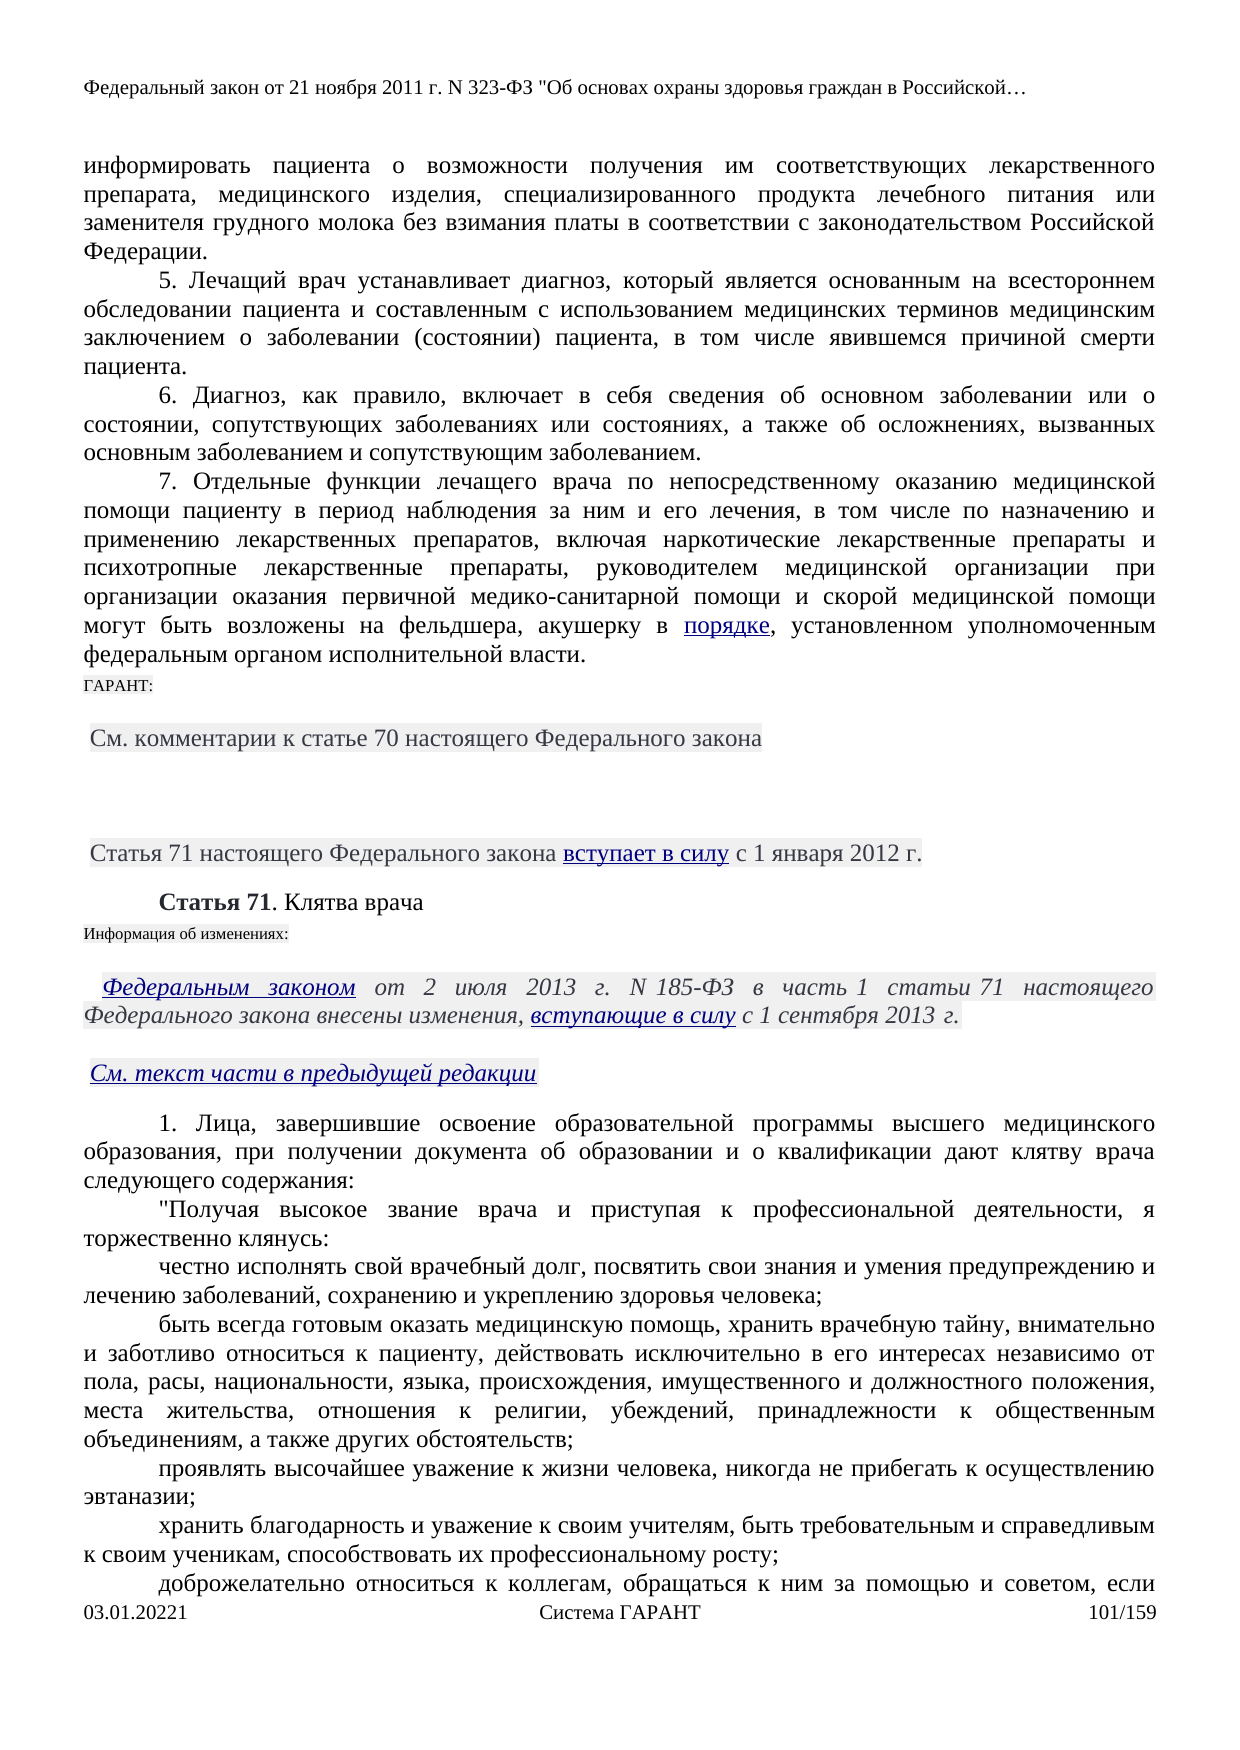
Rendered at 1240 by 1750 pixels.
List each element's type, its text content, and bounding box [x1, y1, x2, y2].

text 1. Лица, завершившие освоение образовательной программы высшего медицинского образования, при получении документа об образовании и о квалификации дают клятву врача следующего содержания: [83, 1108, 1156, 1194]
text Статья 71 настоящего Федерального закона вступает в силу с 1 января 2012 г. [83, 838, 1156, 867]
text 6. Диагноз, как правило, включает в себя сведения об основном заболевании или о состоянии, сопутствующих заболеваниях или состояниях, а также об осложнениях, вызванных основным заболеванием и сопутствующим заболеванием. [83, 380, 1156, 466]
text проявлять высочайшее уважение к жизни человека, никогда не прибегать к осуществлению эвтаназии; [83, 1453, 1156, 1510]
text См. комментарии к статье 70 настоящего Федерального закона [83, 723, 1156, 752]
text честно исполнять свой врачебный долг, посвятить свои знания и умения предупреждению и лечению заболеваний, сохранению и укреплению здоровья человека; [83, 1251, 1156, 1309]
text "Получая высокое звание врача и приступая к профессиональной деятельности, я торжественно клянусь: [83, 1194, 1156, 1251]
text Статья 71. Клятва врача [158, 887, 1156, 916]
text быть всегда готовым оказать медицинскую помощь, хранить врачебную тайну, внимательно и заботливо относиться к пациенту, действовать исключительно в его интересах независимо от пола, расы, национальности, языка, происхождения, имущественного и должностного положения, места жительства, отношения к религии, убеждений, принадлежности к общественным объединениям, а также других обстоятельств; [83, 1309, 1156, 1453]
text Информация об изменениях: [83, 924, 1156, 943]
text доброжелательно относиться к коллегам, обращаться к ним за помощью и советом, если [83, 1568, 1156, 1596]
text информировать пациента о возможности получения им соответствующих лекарственного препарата, медицинского изделия, специализированного продукта лечебного питания или заменителя грудного молока без взимания платы в соответствии с законодательством Российской Федерации. [83, 150, 1156, 265]
text См. текст части в предыдущей редакции [83, 1058, 1156, 1087]
text хранить благодарность и уважение к своим учителям, быть требовательным и справедливым к своим ученикам, способствовать их профессиональному росту; [83, 1510, 1156, 1568]
text 7. Отдельные функции лечащего врача по непосредственному оказанию медицинской помощи пациенту в период наблюдения за ним и его лечения, в том числе по назначению и применению лекарственных препаратов, включая наркотические лекарственные препараты и психотропные лекарственные препараты, руководителем медицинской организации при организации оказания первичной медико-санитарной помощи и скорой медицинской помощи могут быть возложены на фельдшера, акушерку в порядке, установленном уполномоченным федеральным органом исполнительной власти. [83, 466, 1156, 667]
text 5. Лечащий врач устанавливает диагноз, который является основанным на всестороннем обследовании пациента и составленным с использованием медицинских терминов медицинским заключением о заболевании (состоянии) пациента, в том числе явившемся причиной смерти пациента. [83, 265, 1156, 380]
text Федеральным законом от 2 июля 2013 г. N 185-ФЗ в часть 1 статьи 71 настоящего Федерального закона внесены изменения, вступающие в силу с 1 сентября 2013 г. [83, 972, 1156, 1029]
text ГАРАНТ: [83, 675, 1156, 694]
